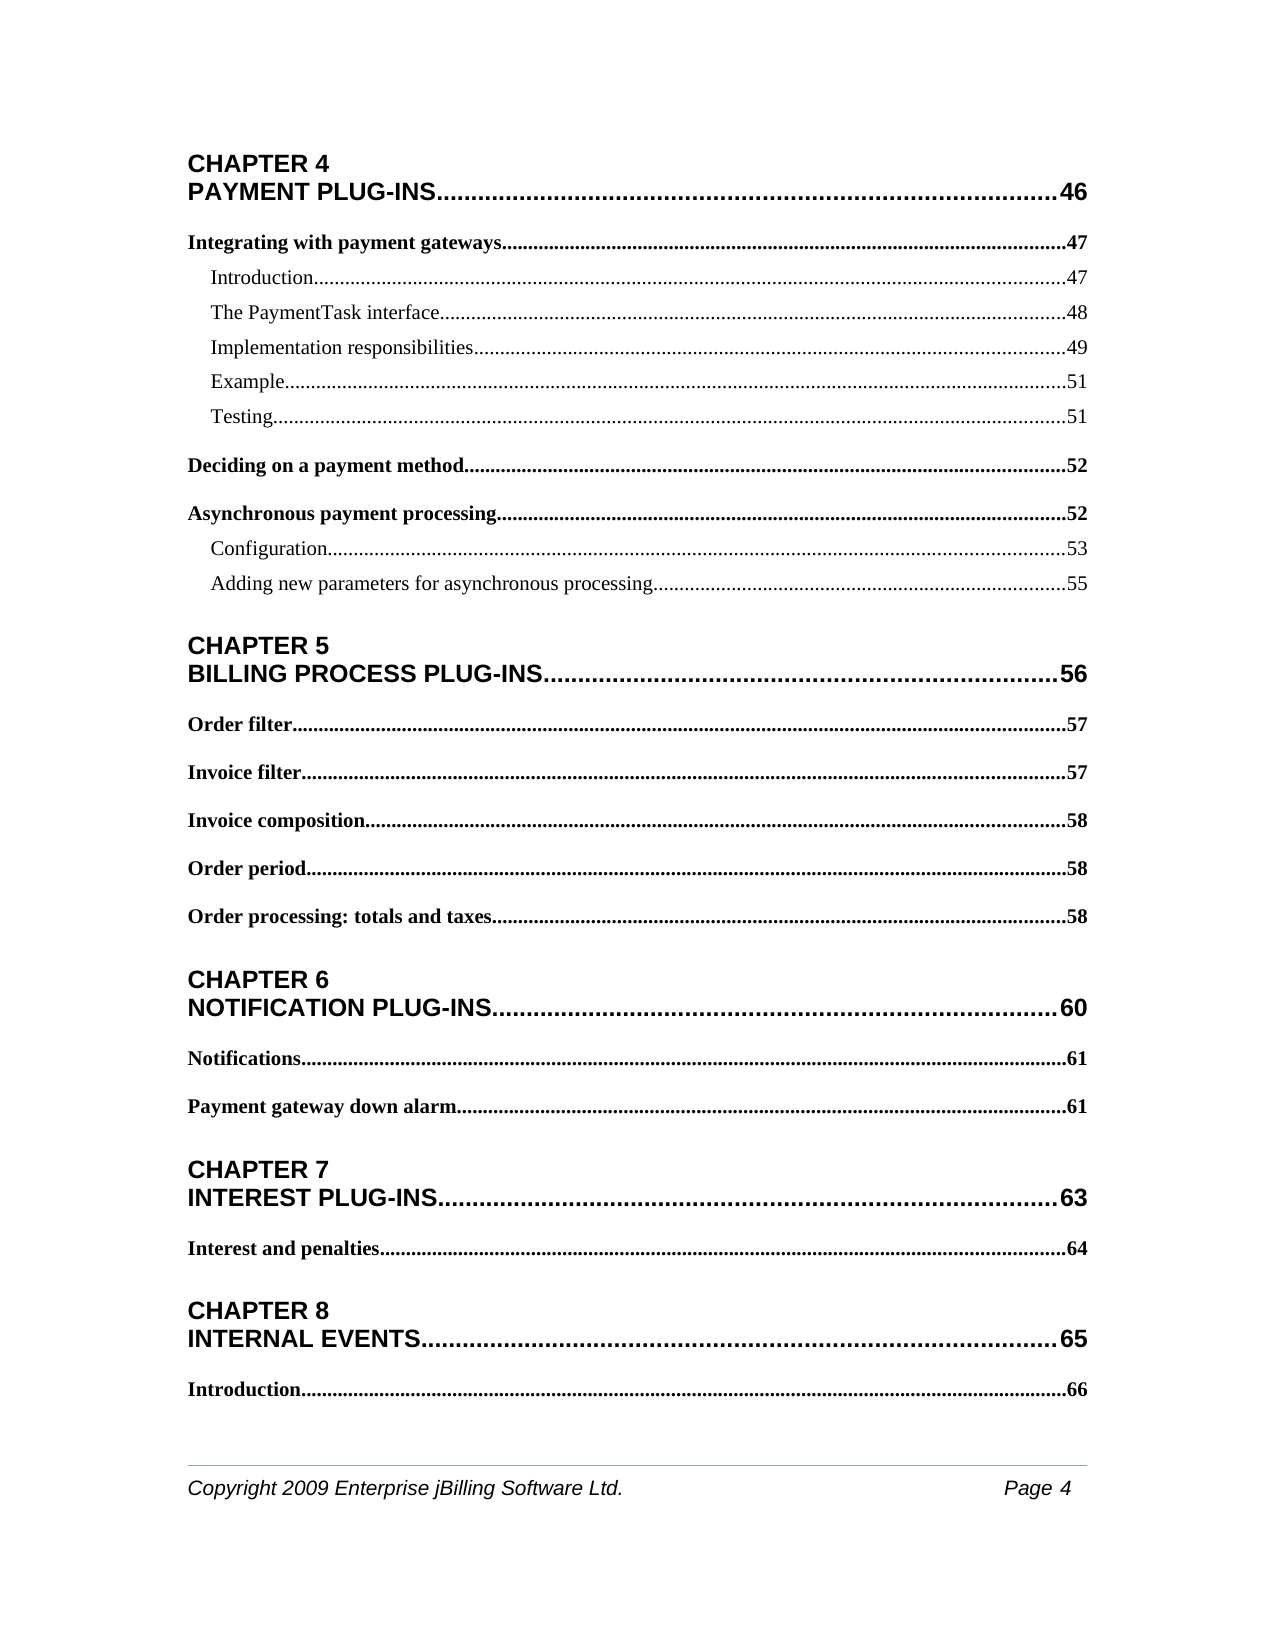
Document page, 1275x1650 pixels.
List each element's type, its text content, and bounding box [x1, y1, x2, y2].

text Example 51 [210, 370, 1087, 393]
text Chapter 5 Billing Process plug-ins 56 [187, 632, 1087, 688]
text Order period 58 [187, 857, 1087, 880]
text Configuration 53 [210, 536, 1087, 559]
text Testing 51 [210, 405, 1087, 428]
text Implementation responsibilities 49 [210, 336, 1087, 359]
text The PaymentTask interface 48 [210, 301, 1087, 324]
text Notifications 61 [187, 1047, 1087, 1070]
text Interest and penalties 64 [187, 1236, 1087, 1259]
text Adding new parameters for asynchronous processing 55 [210, 571, 1087, 594]
text Chapter 6 Notification plug-ins 60 [187, 966, 1087, 1022]
text Chapter 4 Payment plug-ins 46 [187, 150, 1087, 206]
text Introduction 66 [187, 1378, 1087, 1401]
text Deciding on a payment method 52 [187, 453, 1087, 477]
text Chapter 8 Internal events 65 [187, 1297, 1087, 1353]
text Invoice filter 57 [187, 761, 1087, 784]
text Order processing: totals and taxes 58 [187, 905, 1087, 928]
text Introduction 47 [210, 266, 1087, 289]
text Payment gateway down alarm 61 [187, 1095, 1087, 1118]
text Chapter 7 Interest plug-ins 63 [187, 1156, 1087, 1211]
text Integrating with payment gateways 47 [187, 231, 1087, 254]
text Order filter 57 [187, 713, 1087, 736]
text Asynchronous payment processing 52 [187, 502, 1087, 525]
text Invoice composition 58 [187, 809, 1087, 832]
